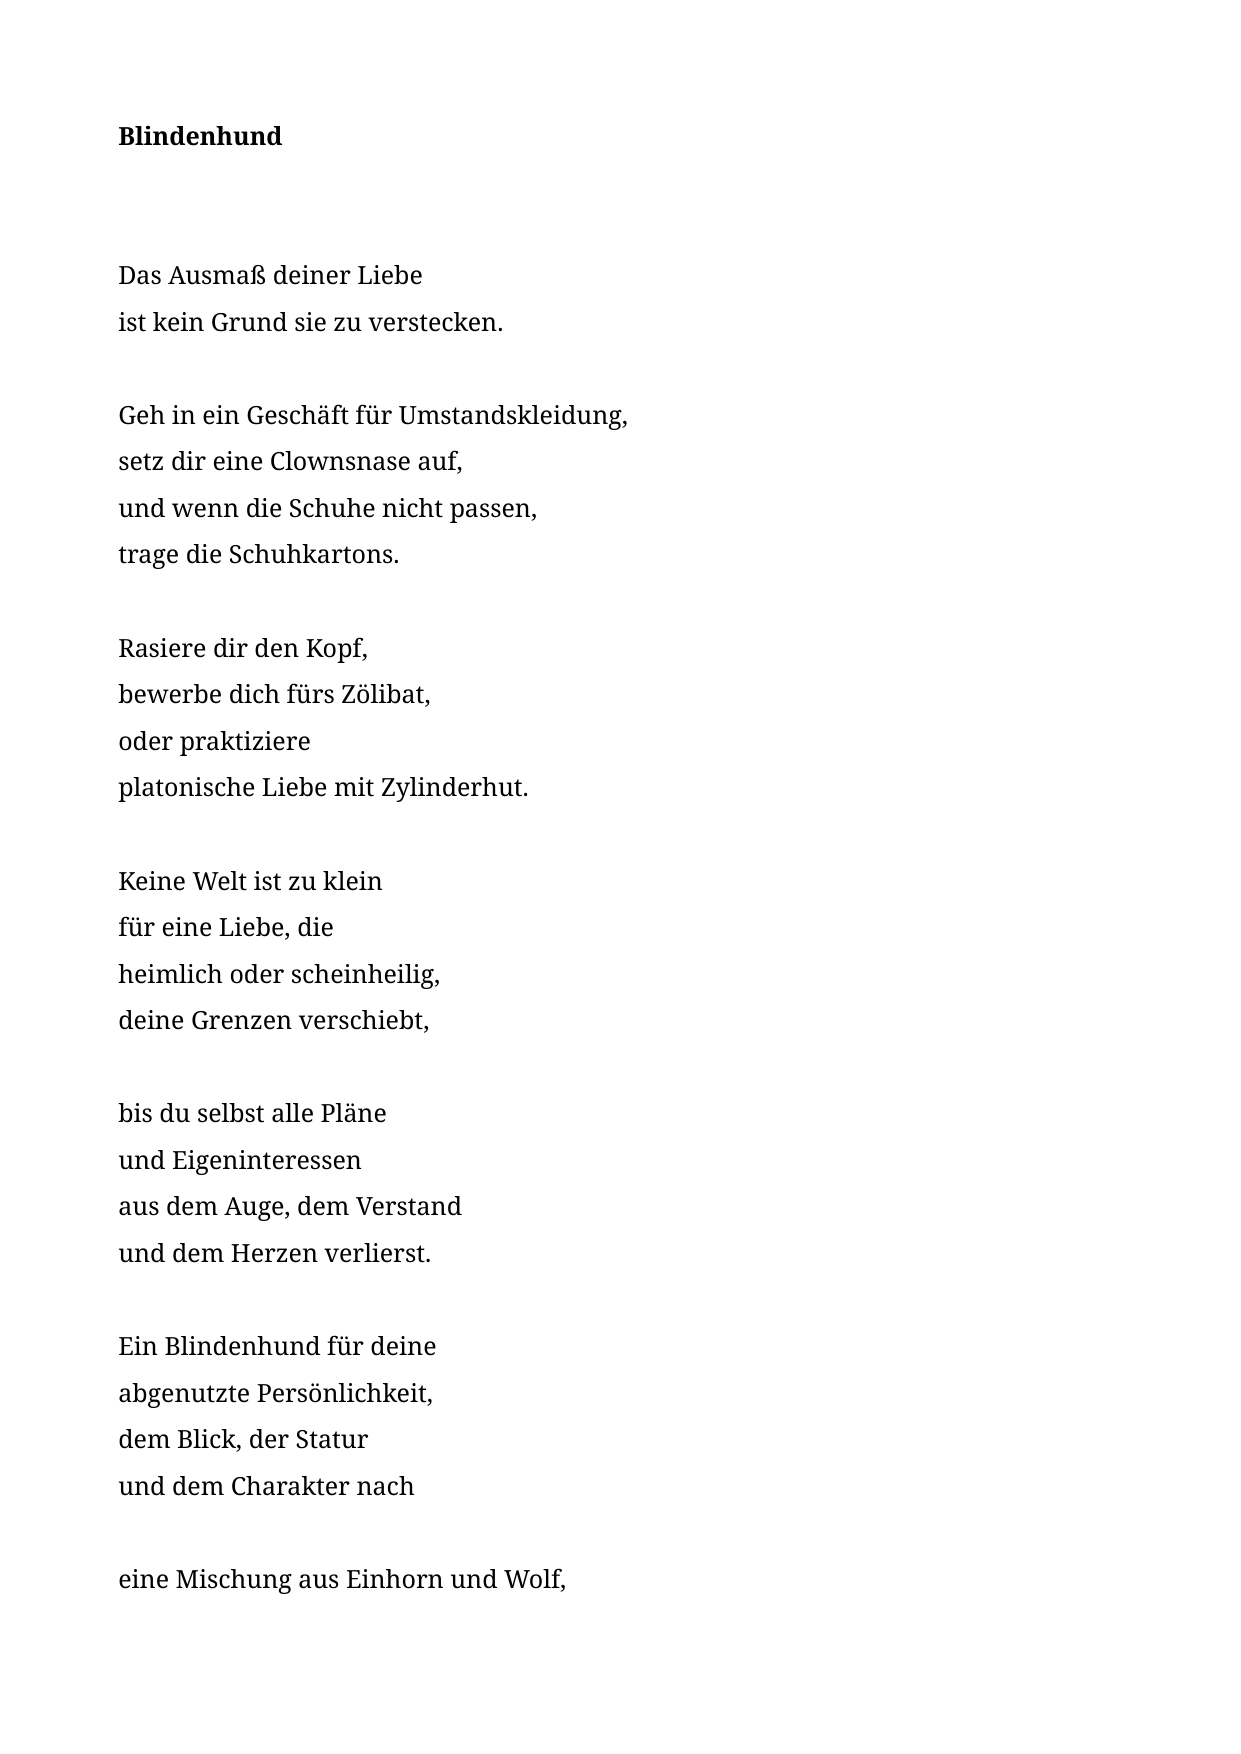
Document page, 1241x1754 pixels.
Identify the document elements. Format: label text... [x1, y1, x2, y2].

text abgenutzte Persönlichkeit, [118, 1375, 1122, 1409]
text setz dir eine Clownsnase auf, [118, 444, 1122, 478]
text eine Mischung aus Einhorn und Wolf, [118, 1562, 1122, 1596]
text und Eigeninteressen [118, 1142, 1122, 1177]
text ist kein Grund sie zu verstecken. [118, 304, 1122, 338]
text Keine Welt ist zu klein [118, 863, 1122, 897]
text oder praktiziere [118, 723, 1122, 757]
text und dem Herzen verlierst. [118, 1236, 1122, 1270]
text bewerbe dich fürs Zölibat, [118, 677, 1122, 711]
text deine Grenzen verschiebt, [118, 1003, 1122, 1037]
text und wenn die Schuhe nicht passen, [118, 491, 1122, 525]
text bis du selbst alle Pläne [118, 1096, 1122, 1130]
text heimlich oder scheinheilig, [118, 956, 1122, 990]
text Ein Blindenhund für deine [118, 1329, 1122, 1363]
text Rasiere dir den Kopf, [118, 630, 1122, 664]
text dem Blick, der Statur [118, 1422, 1122, 1456]
text Das Ausmaß deiner Liebe [118, 258, 1122, 292]
text platonische Liebe mit Zylinderhut. [118, 770, 1122, 804]
text Geh in ein Geschäft für Umstandskleidung, [118, 397, 1122, 432]
text für eine Liebe, die [118, 910, 1122, 944]
text Blindenhund [118, 118, 1122, 152]
text trage die Schuhkartons. [118, 537, 1122, 571]
text und dem Charakter nach [118, 1468, 1122, 1502]
text aus dem Auge, dem Verstand [118, 1189, 1122, 1223]
